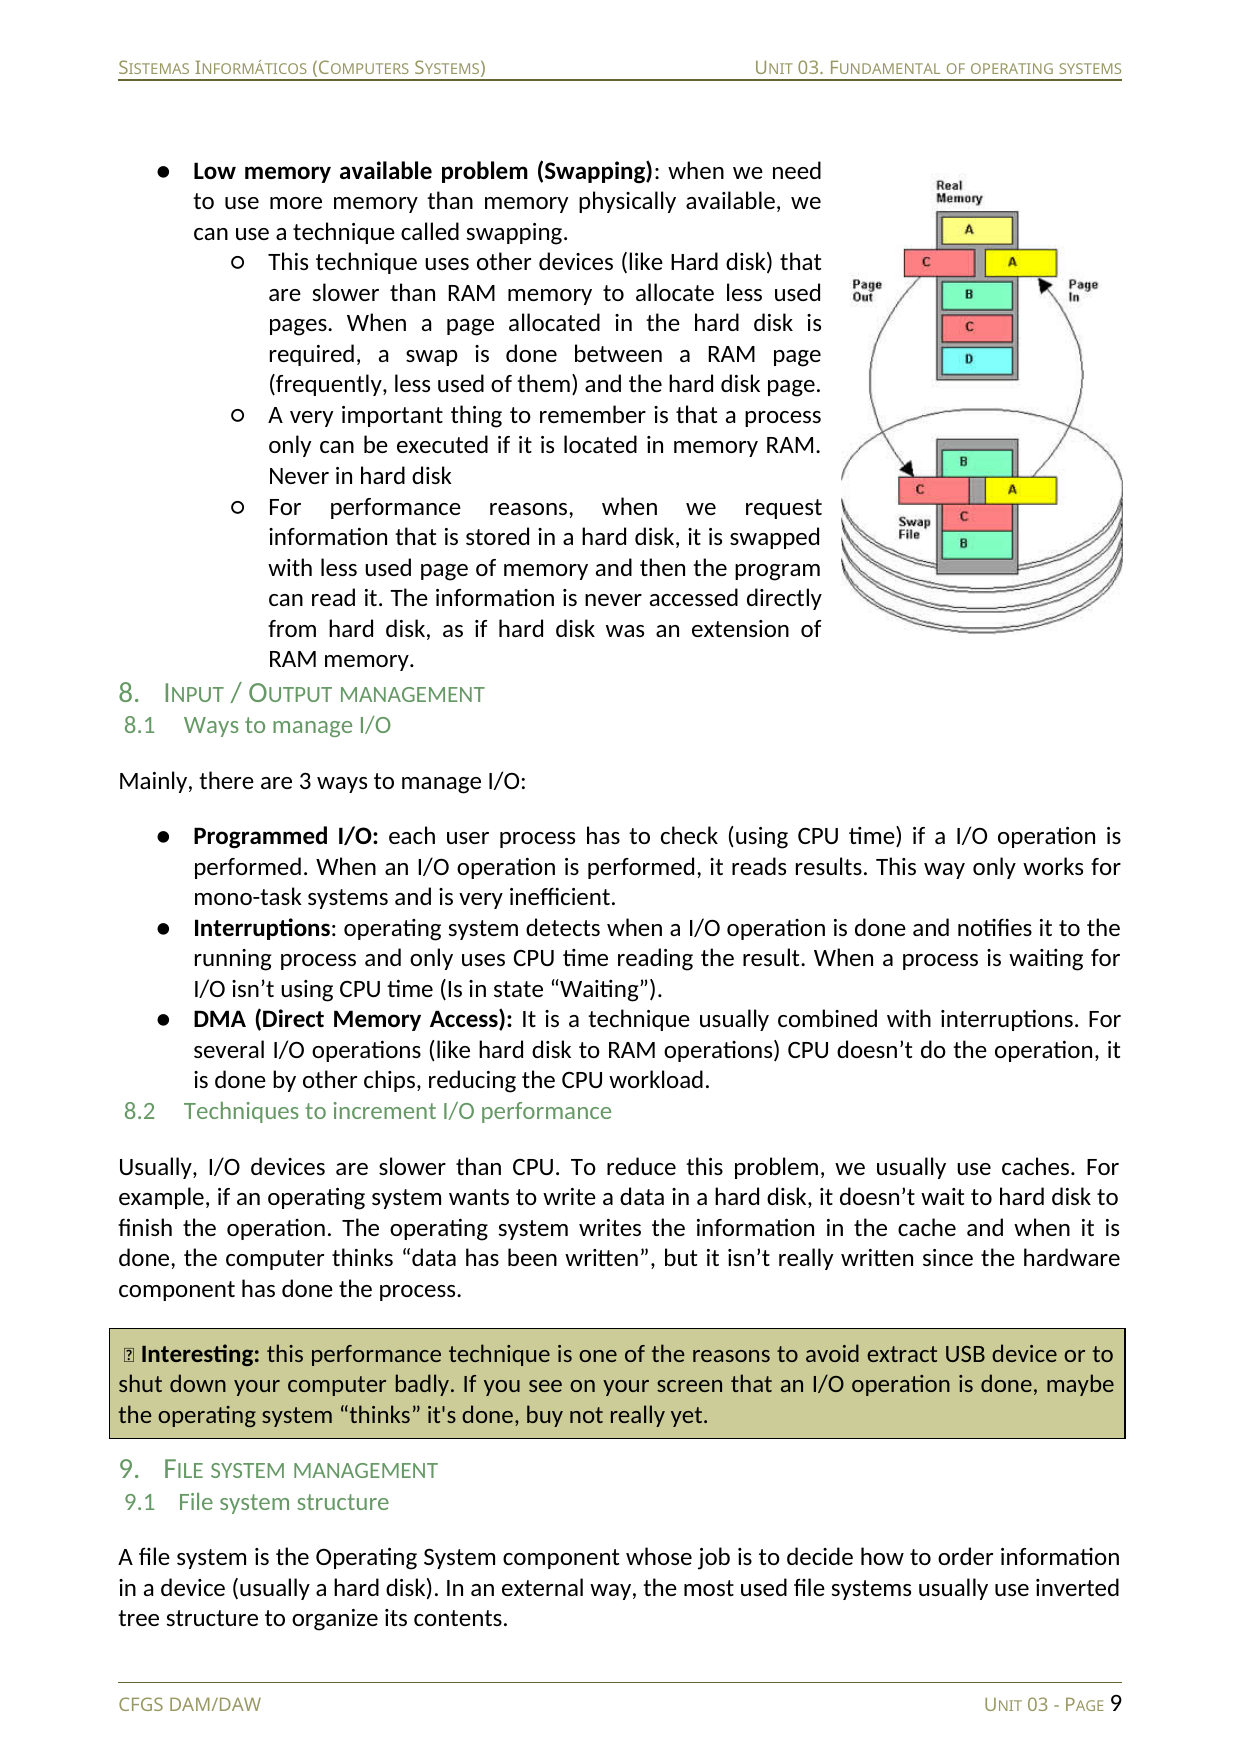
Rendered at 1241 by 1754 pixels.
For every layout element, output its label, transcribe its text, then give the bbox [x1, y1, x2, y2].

list A very important thing to remember is that a process only can be executed if it is located in memory RAM. Never in hard disk [231, 399, 841, 491]
list Low memory available problem (Swapping): when we need to use more memory than memory physically available, we can use a technique called swapping. [156, 155, 1122, 247]
subtitle Ways to manage I/O [118, 709, 1122, 740]
subtitle File system structure [118, 1486, 1122, 1517]
list This technique uses other devices (like Hard disk) that are slower than RAM memory to allocate less used pages. When a page allocated in the hard disk is required, a swap is done between a RAM page (frequently, less used of them) and the hard disk page. [231, 247, 841, 399]
subtitle File system management [118, 1450, 1122, 1486]
list For performance reasons, when we request information that is stored in a hard disk, it is swapped with less used page of memory and then the program can read it. The information is never accessed directly from hard disk, as if hard disk was an extension of RAM memory. [231, 491, 1122, 674]
subtitle Techniques to increment I/O performance [118, 1095, 1122, 1126]
picture [841, 173, 1123, 635]
list Interruptions: operating system detects when a I/O operation is done and notifies it to the running process and only uses CPU time reading the result. When a process is waiting for I/O isn’t using CPU time (Is in state “Waiting”). [156, 912, 1122, 1004]
text Mainly, there are 3 ways to manage I/O: [118, 765, 1122, 796]
text A file system is the Operating System component whose job is to decide how to order information in a device (usually a hard disk). In an external way, the most used file systems usually use inverted tree structure to organize its contents. [118, 1542, 1122, 1633]
text Usually, I/O devices are slower than CPU. To reduce this problem, we usually use caches. For example, if an operating system wants to write a data in a hard disk, it doesn’t wait to hard disk to finish the operation. The operating system writes the information in the cache and when it is done, the computer thinks “data has been written”, but it isn’t really written since the hardware component has done the process. [118, 1151, 1122, 1303]
list Programmed I/O: each user process has to check (using CPU time) if a I/O operation is performed. When an I/O operation is performed, it reads results. This way only works for mono-task systems and is very inefficient. [156, 821, 1122, 912]
text 💬 Interesting: this performance technique is one of the reasons to avoid extract USB device or to shut down your computer badly. If you see on your screen that an I/O operation is done, maybe the operating system “thinks” it's done, buy not really yet. [110, 1329, 1124, 1438]
list DMA (Direct Memory Access): It is a technique usually combined with interruptions. For several I/O operations (like hard disk to RAM operations) CPU doesn’t do the operation, it is done by other chips, reducing the CPU workload. [156, 1004, 1122, 1095]
subtitle Input / Output management [118, 674, 1122, 709]
